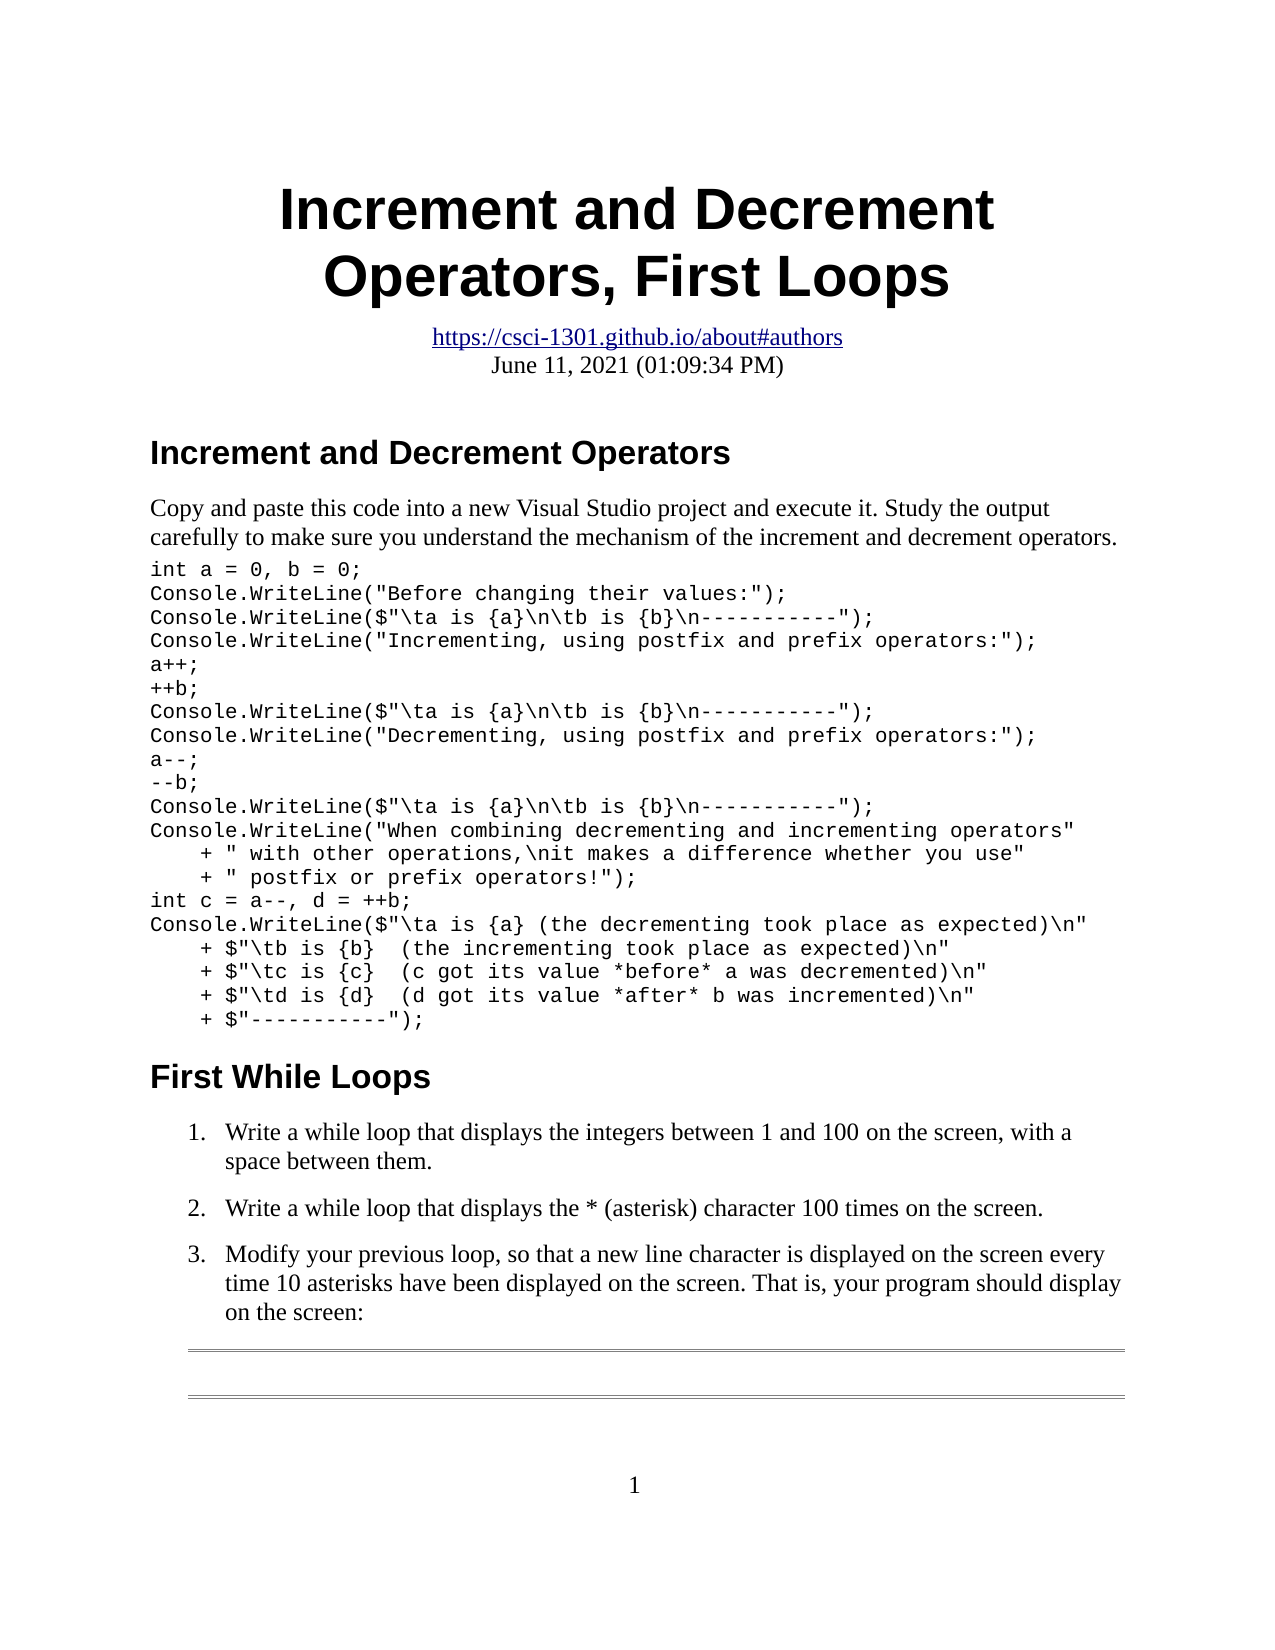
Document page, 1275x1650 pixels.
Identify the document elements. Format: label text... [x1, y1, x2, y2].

list Modify your previous loop, so that a new line character is displayed on the screen every time 10 asterisks have been displayed on the screen. That is, your program should display on the screen: [187, 1239, 1125, 1326]
title Increment and Decrement Operators, First Loops [150, 175, 1125, 309]
text Copy and paste this code into a new Visual Studio project and execute it. Study the output carefully to make sure you understand the mechanism of the increment and decrement operators. [150, 493, 1125, 551]
text int a = 0, b = 0; [150, 559, 1125, 583]
text Console.WriteLine($"\ta is {a}\n\tb is {b}\n-----------"); [150, 607, 1125, 630]
text Console.WriteLine($"\ta is {a}\n\tb is {b}\n-----------"); [150, 701, 1125, 725]
subtitle First While Loops [150, 1057, 1125, 1096]
text + $"-----------"); [150, 1009, 1125, 1032]
text --b; [150, 772, 1125, 796]
text Console.WriteLine("Decrementing, using postfix and prefix operators:"); [150, 725, 1125, 749]
text Console.WriteLine("When combining decrementing and incrementing operators" [150, 819, 1125, 843]
text Console.WriteLine($"\ta is {a}\n\tb is {b}\n-----------"); [150, 796, 1125, 819]
text ++b; [150, 678, 1125, 701]
text Console.WriteLine($"\ta is {a} (the decrementing took place as expected)\n" [150, 914, 1125, 938]
list Write a while loop that displays the * (asterisk) character 100 times on the screen. [187, 1193, 1125, 1222]
text + " with other operations,\nit makes a difference whether you use" [150, 843, 1125, 867]
text + $"\td is {d} (d got its value *after* b was incremented)\n" [150, 985, 1125, 1009]
text a--; [150, 749, 1125, 772]
text Console.WriteLine("Incrementing, using postfix and prefix operators:"); [150, 630, 1125, 654]
text + " postfix or prefix operators!"); [150, 867, 1125, 891]
text + $"\tc is {c} (c got its value *before* a was decremented)\n" [150, 961, 1125, 985]
text + $"\tb is {b} (the incrementing took place as expected)\n" [150, 938, 1125, 961]
text a++; [150, 654, 1125, 678]
text int c = a--, d = ++b; [150, 891, 1125, 914]
text https://csci-1301.github.io/about#authors [150, 322, 1125, 350]
list Write a while loop that displays the integers between and on the screen, with a space between them. [187, 1117, 1125, 1175]
text Console.WriteLine("Before changing their values:"); [150, 583, 1125, 607]
subtitle Increment and Decrement Operators [150, 433, 1125, 472]
text June 11, 2021 (01:09:34 PM) [150, 350, 1125, 379]
